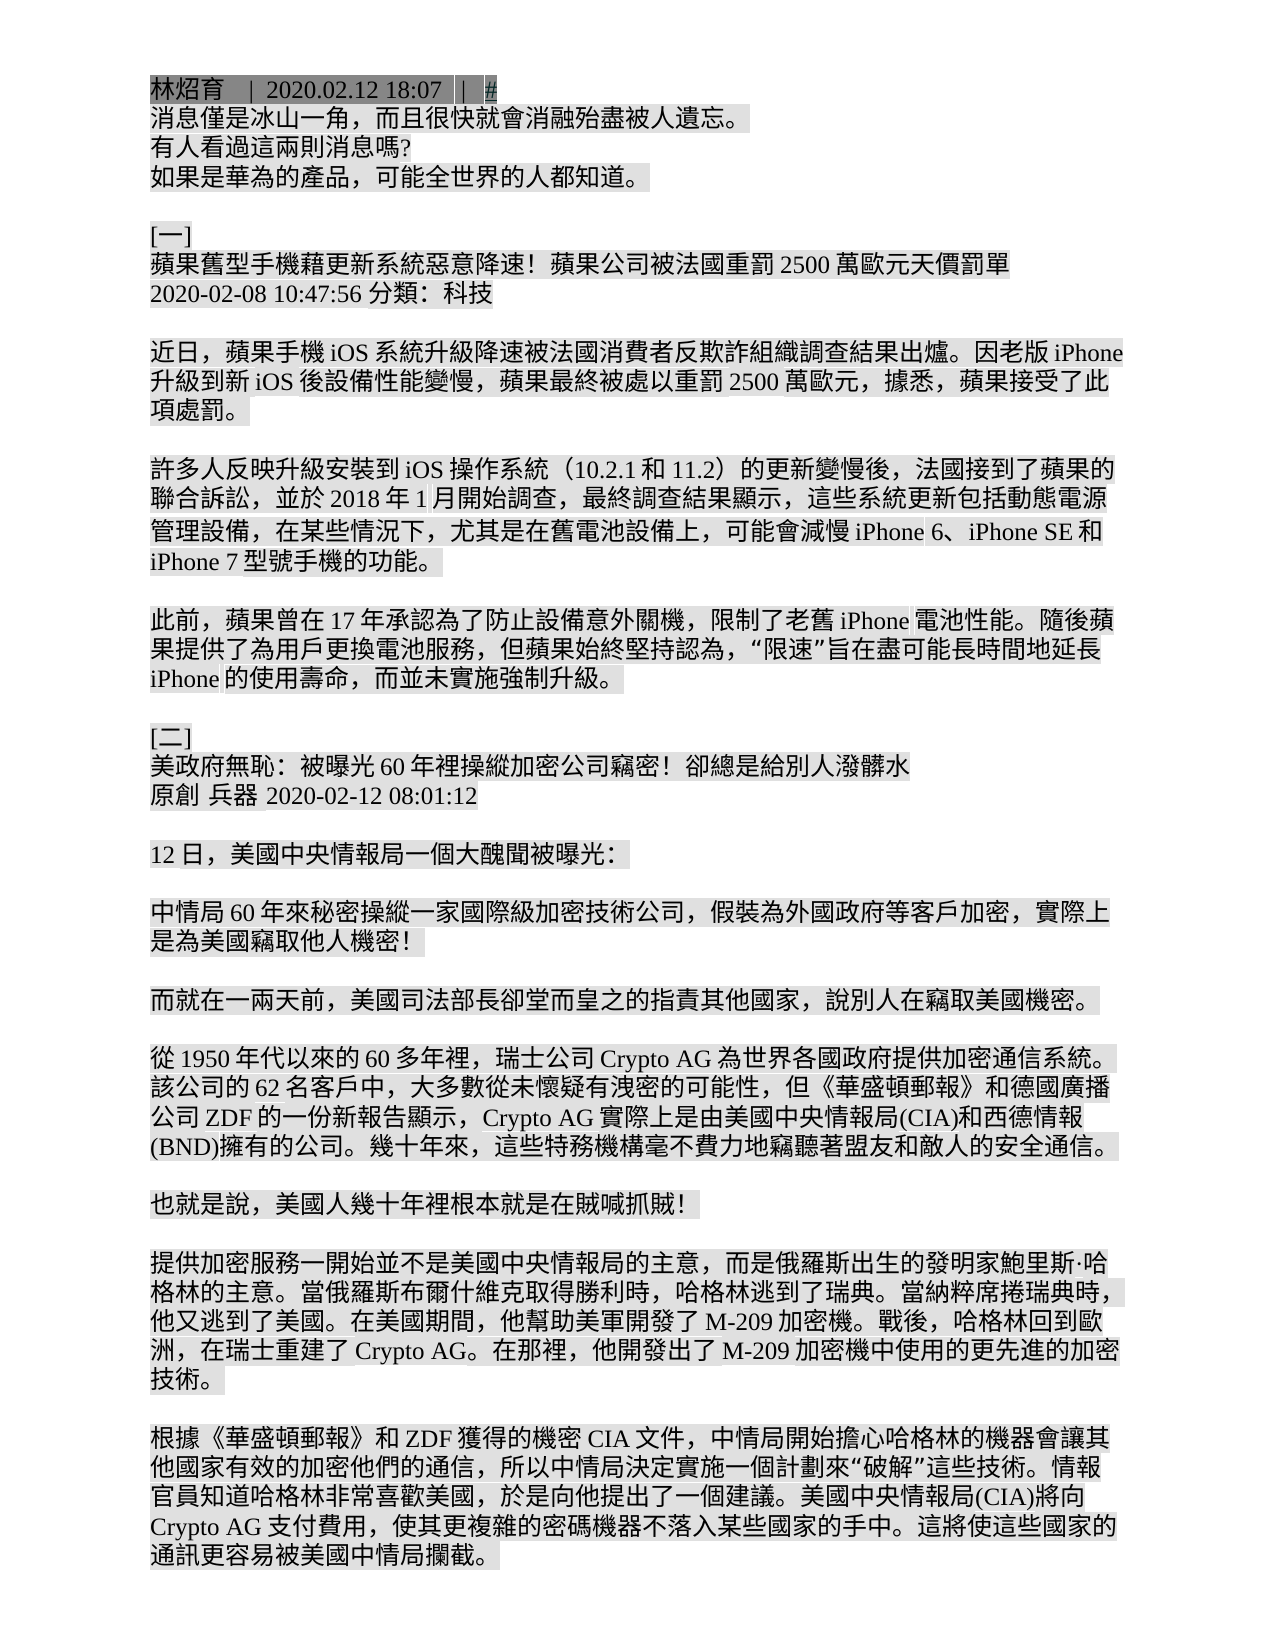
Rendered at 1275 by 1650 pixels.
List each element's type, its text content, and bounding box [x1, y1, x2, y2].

text 消息僅是冰山一角，而且很快就會消融殆盡被人遺忘。 有人看過這兩則消息嗎? 如果是華為的產品，可能全世界的人都知道。 [一] 蘋果舊型手機藉更新系統惡意降速！蘋果公司被法國重罰2500萬歐元天價罰單 2020-02-08 10:47:56 分類：科技 近日，蘋果手機iOS系統升級降速被法國消費者反欺詐組織調查結果出爐。因老版iPhone升級到新iOS後設備性能變慢，蘋果最終被處以重罰2500萬歐元，據悉，蘋果接受了此項處罰。 許多人反映升級安裝到iOS操作系統（10.2.1和11.2）的更新變慢後，法國接到了蘋果的聯合訴訟，並於2018年1月開始調查，最終調查結果顯示，這些系統更新包括動態電源管理設備，在某些情況下，尤其是在舊電池設備上，可能會減慢iPhone‌ 6、iPhone SE和iPhone 7型號手機的功能。 此前，蘋果曾在17年承認為了防止設備意外關機，限制了老舊iPhone電池性能。隨後蘋果提供了為用戶更換電池服務，但蘋果始終堅持認為，“限速”旨在盡可能長時間地延長iPhone的使用壽命，而並未實施強制升級。 [二] 美政府無恥：被曝光60年裡操縱加密公司竊密！卻總是給別人潑髒水 原創 兵器 2020-02-12 08:01:12 12日，美國中央情報局一個大醜聞被曝光： 中情局60年來秘密操縱一家國際級加密技術公司，假裝為外國政府等客戶加密，實際上是為美國竊取他人機密！ 而就在一兩天前，美國司法部長卻堂而皇之的指責其他國家，說別人在竊取美國機密。 從1950年代以來的60多年裡，瑞士公司Crypto AG為世界各國政府提供加密通信系統。該公司的62名客戶中，大多數從未懷疑有洩密的可能性，但《華盛頓郵報》和德國廣播公司ZDF的一份新報告顯示，Crypto AG實際上是由美國中央情報局(CIA)和西德情報(BND)擁有的公司。幾十年來，這些特務機構毫不費力地竊聽著盟友和敵人的安全通信。 也就是說，美國人幾十年裡根本就是在賊喊抓賊！ 提供加密服務一開始並不是美國中央情報局的主意，而是俄羅斯出生的發明家鮑里斯·哈格林的主意。當俄羅斯布爾什維克取得勝利時，哈格林逃到了瑞典。當納粹席捲瑞典時，他又逃到了美國。在美國期間，他幫助美軍開發了M-209加密機。戰後，哈格林回到歐洲，在瑞士重建了Crypto AG。在那裡，他開發出了M-209加密機中使用的更先進的加密技術。 根據《華盛頓郵報》和ZDF獲得的機密CIA文件，中情局開始擔心哈格林的機器會讓其他國家有效的加密他們的通信，所以中情局決定實施一個計劃來“破解”這些技術。情報官員知道哈格林非常喜歡美國，於是向他提出了一個建議。美國中央情報局(CIA)將向Crypto AG支付費用，使其更複雜的密碼機器不落入某些國家的手中。這將使這些國家的通訊更容易被美國中情局攔截。 [150, 104, 1125, 1570]
text 林炤育 | 2020.02.12 18:07 | # [150, 75, 1125, 104]
